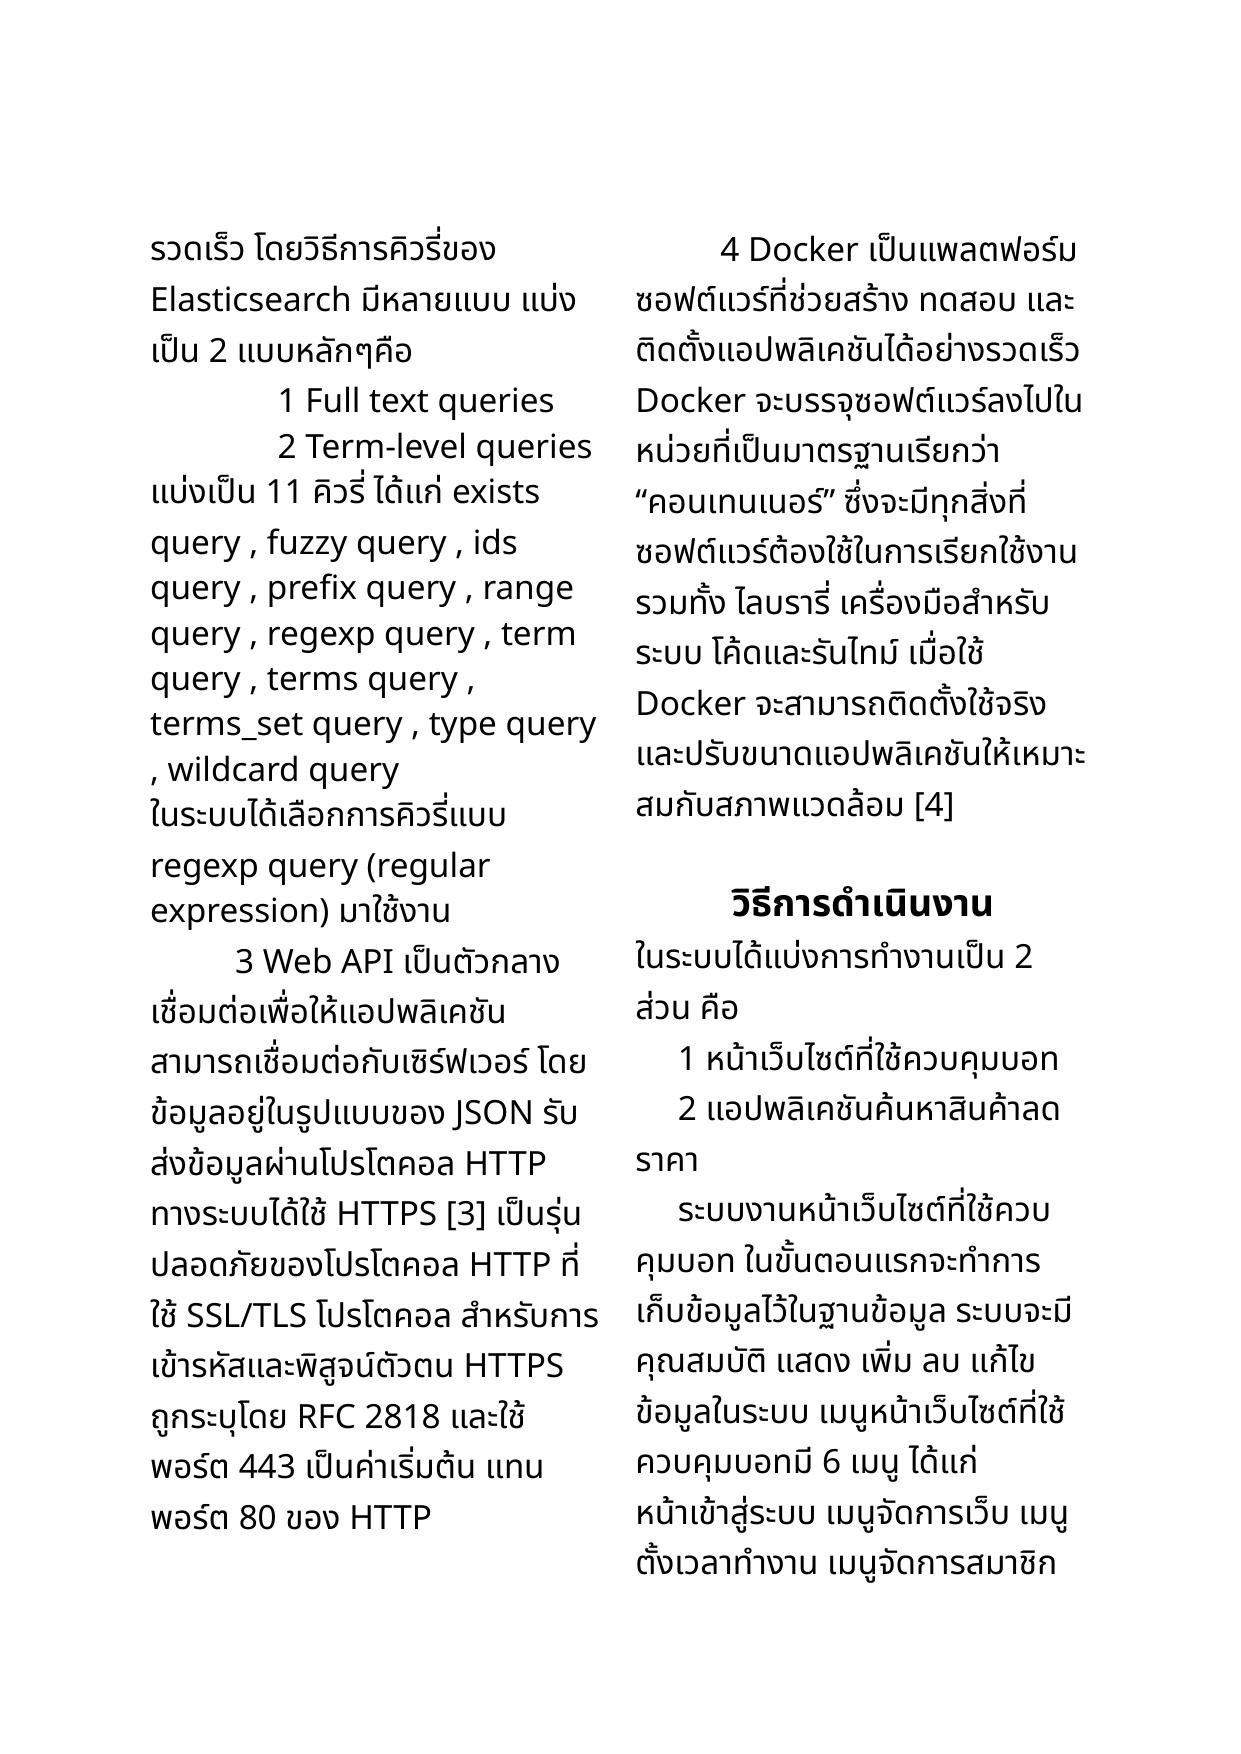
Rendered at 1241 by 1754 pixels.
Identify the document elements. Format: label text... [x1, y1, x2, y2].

text รวดเร็ว โดยวิธีการคิวรี่ของ Elasticsearch มีหลายแบบ แบ่งเป็น 2 แบบหลักๆคือ [150, 225, 605, 377]
text 2 แอปพลิเคชันค้นหาสินค้าลดราคา [635, 1085, 1091, 1186]
text วิธีการดำเนินงาน [635, 877, 1091, 933]
text ในระบบได้แบ่งการทำงานเป็น 2 ส่วน คือ [635, 933, 1091, 1034]
text 4 Docker เป็นแพลตฟอร์มซอฟต์แวร์ที่ช่วยสร้าง ทดสอบ และติดตั้งแอปพลิเคชันได้อย่างรวดเร็ว Docker จะบรรจุซอฟต์แวร์ลงไปในหน่วยที่เป็นมาตรฐานเรียกว่า “คอนเทนเนอร์” ซึ่งจะมีทุกสิ่งที่ซอฟต์แวร์ต้องใช้ในการเรียกใช้งาน รวมทั้ง ไลบรารี่ เครื่องมือสำหรับระบบ โค้ดและรันไทม์ เมื่อใช้ Docker จะสามารถติดตั้งใช้จริงและปรับขนาดแอปพลิเคชันให้เหมาะสมกับสภาพแวดล้อม [4] [635, 225, 1091, 831]
text 2 Term-level queries แบ่งเป็น 11 คิวรี่ ได้แก่ exists query , fuzzy query , ids query , prefix query , range query , regexp query , term query , terms query , terms_set query , type query , wildcard query [150, 422, 605, 791]
text 3 Web API เป็นตัวกลางเชื่อมต่อเพื่อให้แอปพลิเคชันสามารถเชื่อมต่อกับเซิร์ฟเวอร์ โดยข้อมูลอยู่ในรูปแบบของ JSON รับส่งข้อมูลผ่านโปรโตคอล HTTP ทางระบบได้ใช้ HTTPS [3] เป็นรุ่นปลอดภัยของโปรโตคอล HTTP ที่ใช้ SSL/TLS โปรโตคอล สำหรับการเข้ารหัสและพิสูจน์ตัวตน HTTPS ถูกระบุโดย RFC 2818 และใช้พอร์ต 443 เป็นค่าเริ่มต้น แทนพอร์ต 80 ของ HTTP [150, 937, 605, 1544]
text ระบบงานหน้าเว็บไซต์ที่ใช้ควบคุมบอท ในขั้นตอนแรกจะทำการเก็บข้อมูลไว้ในฐานข้อมูล ระบบจะมีคุณสมบัติ แสดง เพิ่ม ลบ แก้ไข ข้อมูลในระบบ เมนูหน้าเว็บไซต์ที่ใช้ควบคุมบอทมี 6 เมนู ได้แก่ หน้าเข้าสู่ระบบ เมนูจัดการเว็บ เมนูตั้งเวลาทำงาน เมนูจัดการสมาชิก [635, 1186, 1091, 1590]
text 1 หน้าเว็บไซต์ที่ใช้ควบคุมบอท [635, 1034, 1091, 1085]
text ในระบบได้เลือกการคิวรี่แบบ regexp query (regular expression) มาใช้งาน [150, 791, 605, 937]
text 1 Full text queries [150, 377, 605, 422]
